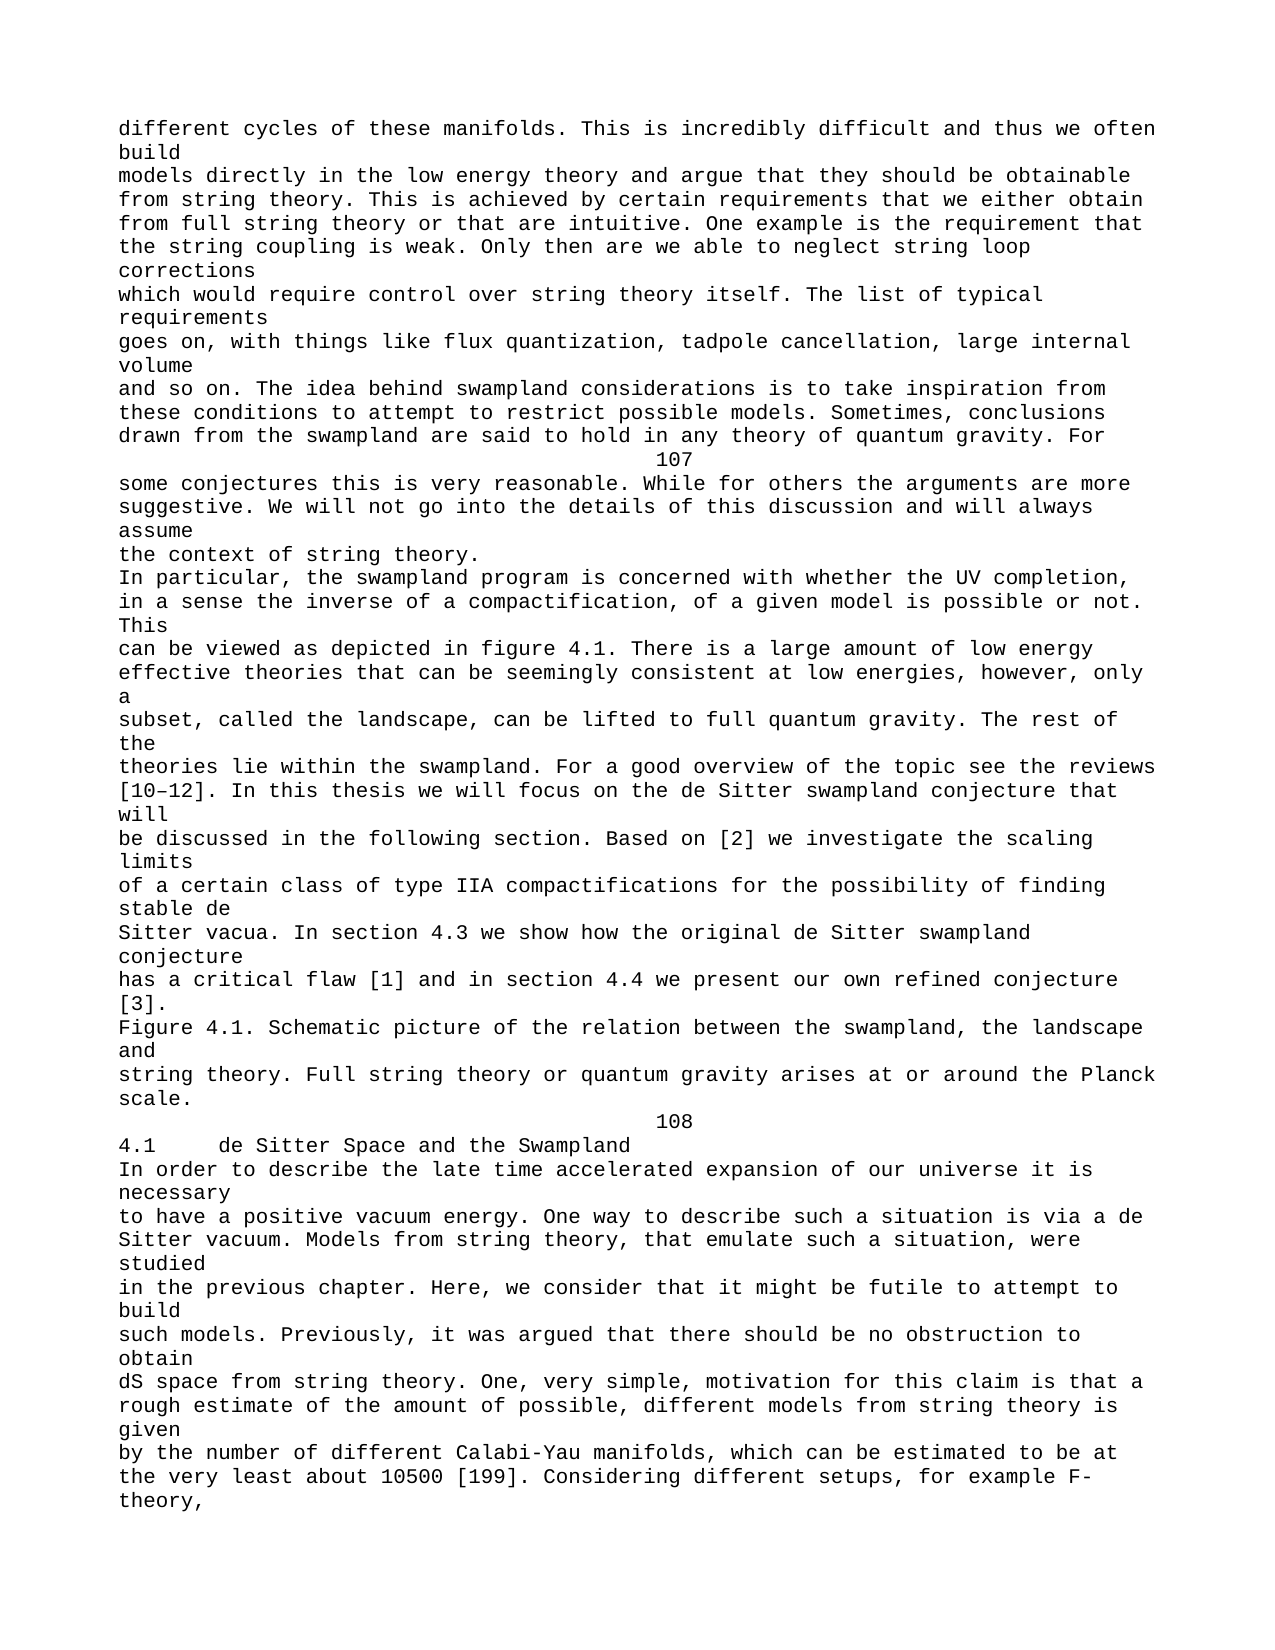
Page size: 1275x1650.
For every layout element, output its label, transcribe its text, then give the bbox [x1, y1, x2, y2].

text in the previous chapter. Here, we consider that it might be futile to attempt to build [118, 1277, 1157, 1324]
text In order to describe the late time accelerated expansion of our universe it is necessary [118, 1158, 1157, 1206]
text [10–12]. In this thesis we will focus on the de Sitter swampland conjecture that will [118, 780, 1157, 827]
text different cycles of these manifolds. This is incredibly difficult and thus we often build [118, 118, 1157, 165]
text Sitter vacuum. Models from string theory, that emulate such a situation, were studied [118, 1229, 1157, 1277]
text dS space from string theory. One, very simple, motivation for this claim is that a [118, 1371, 1157, 1395]
text which would require control over string theory itself. The list of typical requirements [118, 284, 1157, 331]
text be discussed in the following section. Based on [2] we investigate the scaling limits [118, 827, 1157, 875]
text string theory. Full string theory or quantum gravity arises at or around the Planck scale. [118, 1064, 1157, 1111]
text models directly in the low energy theory and argue that they should be obtainable [118, 165, 1157, 189]
text such models. Previously, it was argued that there should be no obstruction to obtain [118, 1324, 1157, 1371]
text to have a positive vacuum energy. One way to describe such a situation is via a de [118, 1206, 1157, 1229]
text in a sense the inverse of a compactification, of a given model is possible or not. This [118, 591, 1157, 638]
text rough estimate of the amount of possible, different models from string theory is given [118, 1395, 1157, 1442]
text from string theory. This is achieved by certain requirements that we either obtain [118, 189, 1157, 213]
text the very least about 10500 [199]. Considering different setups, for example F-theory, [118, 1466, 1157, 1513]
text 108 [118, 1111, 1157, 1135]
text of a certain class of type IIA compactifications for the possibility of finding stable de [118, 875, 1157, 922]
text effective theories that can be seemingly consistent at low energies, however, only a [118, 662, 1157, 709]
text In particular, the swampland program is concerned with whether the UV completion, [118, 567, 1157, 591]
text suggestive. We will not go into the details of this discussion and will always assume [118, 496, 1157, 544]
text has a critical flaw [1] and in section 4.4 we present our own refined conjecture [3]. [118, 969, 1157, 1017]
text and so on. The idea behind swampland considerations is to take inspiration from [118, 378, 1157, 402]
text Figure 4.1. Schematic picture of the relation between the swampland, the landscape and [118, 1017, 1157, 1064]
text these conditions to attempt to restrict possible models. Sometimes, conclusions [118, 402, 1157, 426]
text Sitter vacua. In section 4.3 we show how the original de Sitter swampland conjecture [118, 922, 1157, 969]
text from full string theory or that are intuitive. One example is the requirement that [118, 213, 1157, 236]
text can be viewed as depicted in figure 4.1. There is a large amount of low energy [118, 638, 1157, 662]
text 4.1 de Sitter Space and the Swampland [118, 1135, 1157, 1158]
text by the number of different Calabi-Yau manifolds, which can be estimated to be at [118, 1442, 1157, 1466]
text theories lie within the swampland. For a good overview of the topic see the reviews [118, 757, 1157, 780]
text 107 [118, 449, 1157, 473]
text drawn from the swampland are said to hold in any theory of quantum gravity. For [118, 426, 1157, 449]
text the context of string theory. [118, 544, 1157, 567]
text goes on, with things like flux quantization, tadpole cancellation, large internal volume [118, 331, 1157, 378]
text some conjectures this is very reasonable. While for others the arguments are more [118, 473, 1157, 496]
text subset, called the landscape, can be lifted to full quantum gravity. The rest of the [118, 709, 1157, 757]
text the string coupling is weak. Only then are we able to neglect string loop corrections [118, 236, 1157, 284]
